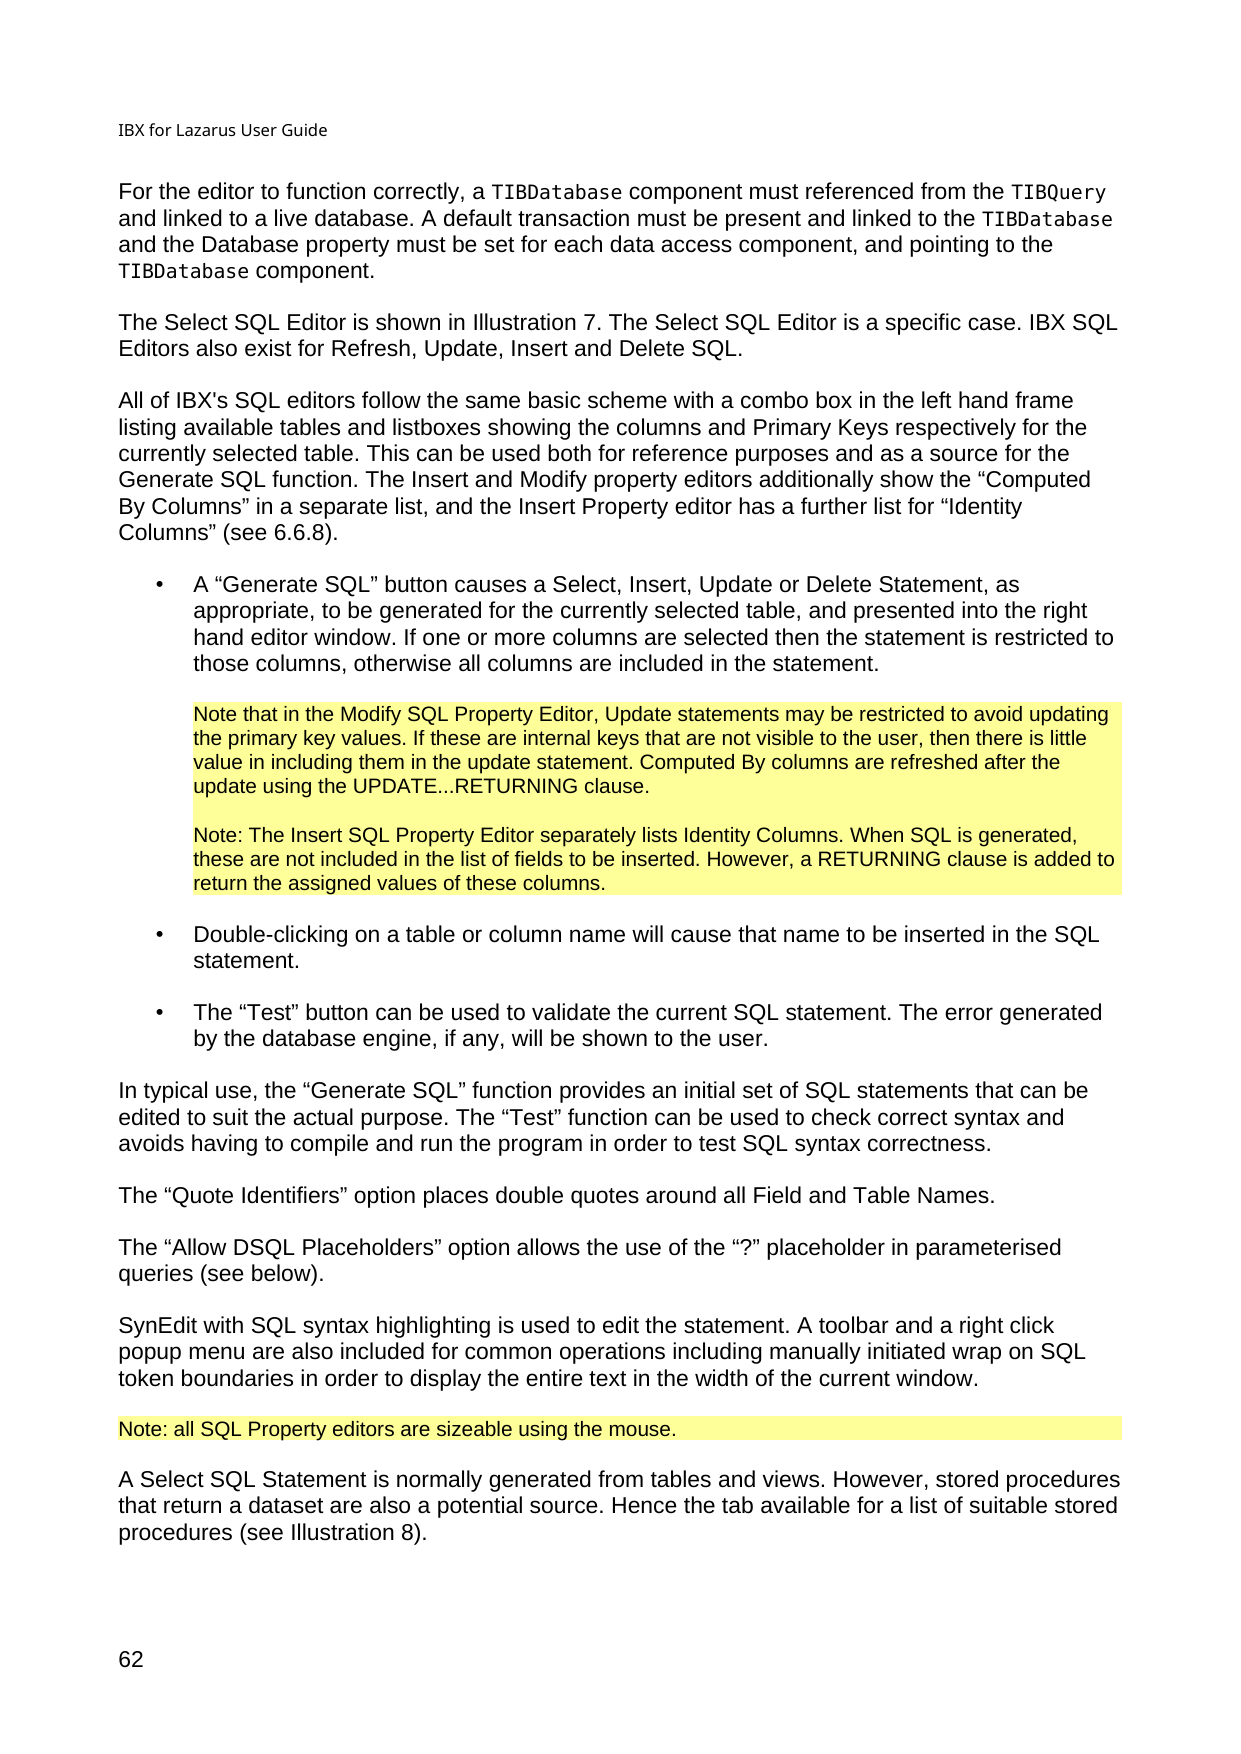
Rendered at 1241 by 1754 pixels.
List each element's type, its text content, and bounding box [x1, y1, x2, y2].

text All of IBX's SQL editors follow the same basic scheme with a combo box in the left hand frame listing available tables and listboxes showing the columns and Primary Keys respectively for the currently selected table. This can be used both for reference purposes and as a source for the Generate SQL function. The Insert and Modify property editors additionally show the “Computed By Columns” in a separate list, and the Insert Property editor has a further list for “Identity Columns” (see 6.6.8). [118, 387, 1122, 545]
text A Select SQL Statement is normally generated from tables and views. However, stored procedures that return a dataset are also a potential source. Hence the tab available for a list of suitable stored procedures (see Illustration 8). [118, 1466, 1122, 1545]
text The Select SQL Editor is shown in Illustration 7. The Select SQL Editor is a specific case. IBX SQL Editors also exist for Refresh, Update, Insert and Delete SQL. [118, 309, 1122, 362]
text For the editor to function correctly, a TIBDatabase component must referenced from the TIBQuery and linked to a live database. A default transaction must be present and linked to the TIBDatabase and the Database property must be set for each data access component, and pointing to the TIBDatabase component. [118, 178, 1122, 283]
text The “Allow DSQL Placeholders” option allows the use of the “?” placeholder in parameterised queries (see below). [118, 1233, 1122, 1286]
text Note that in the Modify SQL Property Editor, Update statements may be restricted to avoid updating the primary key values. If these are internal keys that are not visible to the user, then there is little value in including them in the update statement. Computed By columns are refreshed after the update using the UPDATE...RETURNING clause. [193, 702, 1122, 798]
list A “Generate SQL” button causes a Select, Insert, Update or Delete Statement, as appropriate, to be generated for the currently selected table, and presented into the right hand editor window. If one or more columns are selected then the statement is restricted to those columns, otherwise all columns are included in the statement. [156, 571, 1122, 676]
text SynEdit with SQL syntax highlighting is used to edit the statement. A toolbar and a right click popup menu are also included for common operations including manually initiated wrap on SQL token boundaries in order to display the entire text in the width of the current window. [118, 1312, 1122, 1391]
text Note: all SQL Property editors are sizeable using the mouse. [118, 1416, 1122, 1440]
list Double-clicking on a table or column name will cause that name to be inserted in the SQL statement. [156, 921, 1122, 973]
list The “Test” button can be used to validate the current SQL statement. The error generated by the database engine, if any, will be shown to the user. [156, 999, 1122, 1052]
text The “Quote Identifiers” option places double quotes around all Field and Table Names. [118, 1182, 1122, 1208]
text Note: The Insert SQL Property Editor separately lists Identity Columns. When SQL is generated, these are not included in the list of fields to be inserted. However, a RETURNING clause is added to return the assigned values of these columns. [193, 823, 1122, 895]
text In typical use, the “Generate SQL” function provides an initial set of SQL statements that can be edited to suit the actual purpose. The “Test” function can be used to check correct syntax and avoids having to compile and run the program in order to test SQL syntax correctness. [118, 1077, 1122, 1156]
